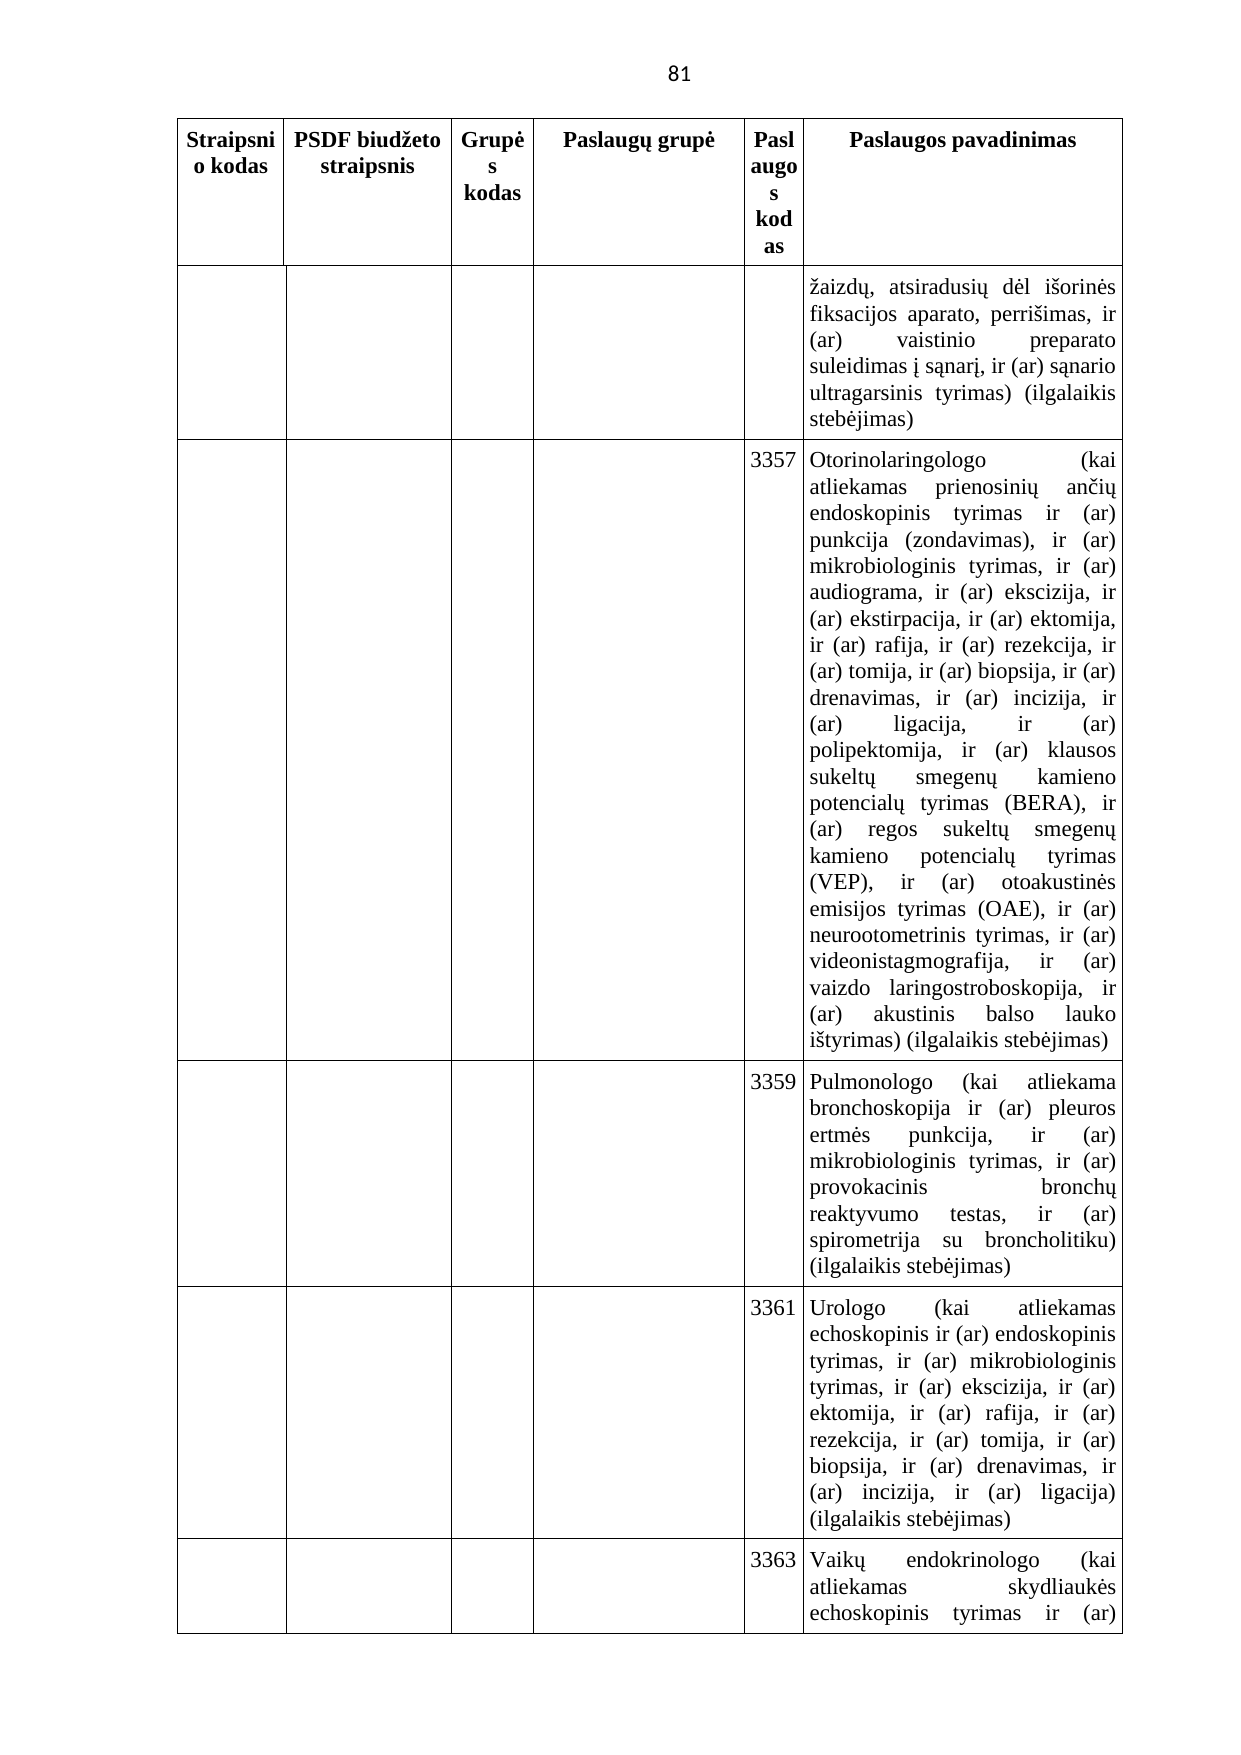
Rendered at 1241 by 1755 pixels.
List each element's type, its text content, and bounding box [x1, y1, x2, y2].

table_header Grupės kodas [452, 119, 533, 265]
table_cell [287, 1061, 451, 1286]
table_cell Otorinolaringologo (kai atliekamas prienosinių ančių endoskopinis tyrimas ir (ar) punkcija (zondavimas), ir (ar) mikrobiologinis tyrimas, ir (ar) audiograma, ir (ar) ekscizija, ir (ar) ekstirpacija, ir (ar) ektomija, ir (ar) rafija, ir (ar) rezekcija, ir (ar) tomija, ir (ar) biopsija, ir (ar) drenavimas, ir (ar) incizija, ir (ar) ligacija, ir (ar) polipektomija, ir (ar) klausos sukeltų smegenų kamieno potencialų tyrimas (BERA), ir (ar) regos sukeltų smegenų kamieno potencialų tyrimas (VEP), ir (ar) otoakustinės emisijos tyrimas (OAE), ir (ar) neurootometrinis tyrimas, ir (ar) videonistagmografija, ir (ar) vaizdo laringostroboskopija, ir (ar) akustinis balso lauko ištyrimas) (ilgalaikis stebėjimas) [804, 440, 1122, 1060]
table_header Paslaugų grupė [534, 119, 744, 265]
table_cell [178, 1539, 286, 1632]
table_cell [452, 1061, 533, 1286]
table_cell [452, 440, 533, 1060]
table_cell [178, 440, 286, 1060]
table_header Paslaugos pavadinimas [804, 119, 1122, 265]
table_cell [287, 266, 451, 438]
table_cell [745, 266, 803, 438]
table_cell [534, 1539, 744, 1632]
table_cell 3363 [745, 1539, 803, 1632]
table_cell 3357 [745, 440, 803, 1060]
table_cell Pulmonologo (kai atliekama bronchoskopija ir (ar) pleuros ertmės punkcija, ir (ar) mikrobiologinis tyrimas, ir (ar) provokacinis bronchų reaktyvumo testas, ir (ar) spirometrija su broncholitiku) (ilgalaikis stebėjimas) [804, 1061, 1122, 1286]
table_cell žaizdų, atsiradusių dėl išorinės fiksacijos aparato, perrišimas, ir (ar) vaistinio preparato suleidimas į sąnarį, ir (ar) sąnario ultragarsinis tyrimas) (ilgalaikis stebėjimas) [804, 266, 1122, 438]
table_cell [452, 1287, 533, 1538]
table_cell 3361 [745, 1287, 803, 1538]
table_cell [178, 266, 286, 438]
table_cell [178, 1287, 286, 1538]
table_cell [534, 266, 744, 438]
table_cell Urologo (kai atliekamas echoskopinis ir (ar) endoskopinis tyrimas, ir (ar) mikrobiologinis tyrimas, ir (ar) ekscizija, ir (ar) ektomija, ir (ar) rafija, ir (ar) rezekcija, ir (ar) tomija, ir (ar) biopsija, ir (ar) drenavimas, ir (ar) incizija, ir (ar) ligacija) (ilgalaikis stebėjimas) [804, 1287, 1122, 1538]
table_cell [534, 1061, 744, 1286]
table_cell [534, 440, 744, 1060]
table_header PSDF biudžeto straipsnis [284, 119, 451, 265]
table_cell Vaikų endokrinologo (kai atliekamas skydliaukės echoskopinis tyrimas ir (ar) [804, 1539, 1122, 1632]
table_cell [287, 440, 451, 1060]
table_cell [178, 1061, 286, 1286]
table_cell [452, 266, 533, 438]
table_cell [287, 1539, 451, 1632]
table_cell [287, 1287, 451, 1538]
table_cell [534, 1287, 744, 1538]
table_cell 3359 [745, 1061, 803, 1286]
table_header Straipsnio kodas [178, 119, 283, 265]
table_cell [452, 1539, 533, 1632]
table_header Paslaugos kodas [745, 119, 803, 265]
